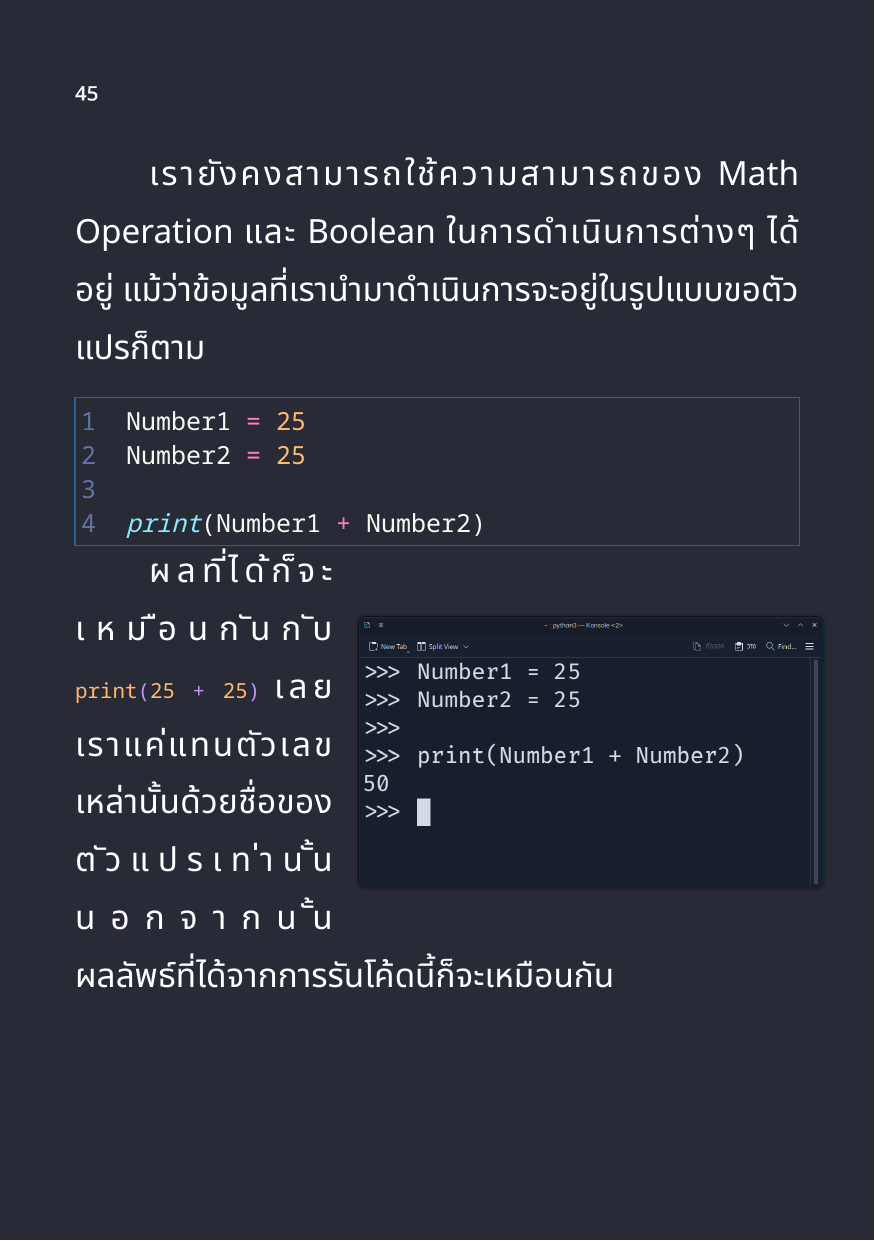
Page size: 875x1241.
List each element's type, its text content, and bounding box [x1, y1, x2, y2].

table_header 1 Number1 = 25 2 Number2 = 25 3 4 print(Number1 + Number2) [76, 398, 799, 545]
picture [351, 609, 830, 895]
text ผลที่ได้ก็จะเหมือนกันกับ print(25 + 25) เลย เราแค่แทนตัวเลขเหล่านั้นด้วยชื่อของตัวแปรเท่านั้น นอกจากนั้น ผลลัพธ์ที่ได้จากการรันโค้ดนี้ก็จะเหมือนกัน [75, 546, 799, 1003]
text เรายังคงสามารถใช้ความสามารถของ Math Operation และ Boolean ในการดำเนินการต่างๆ ได้อยู่ แม้ว่าข้อมูลที่เรานำมาดำเนินการจะอยู่ในรูปแบบขอตัวแปรก็ตาม [75, 150, 799, 374]
